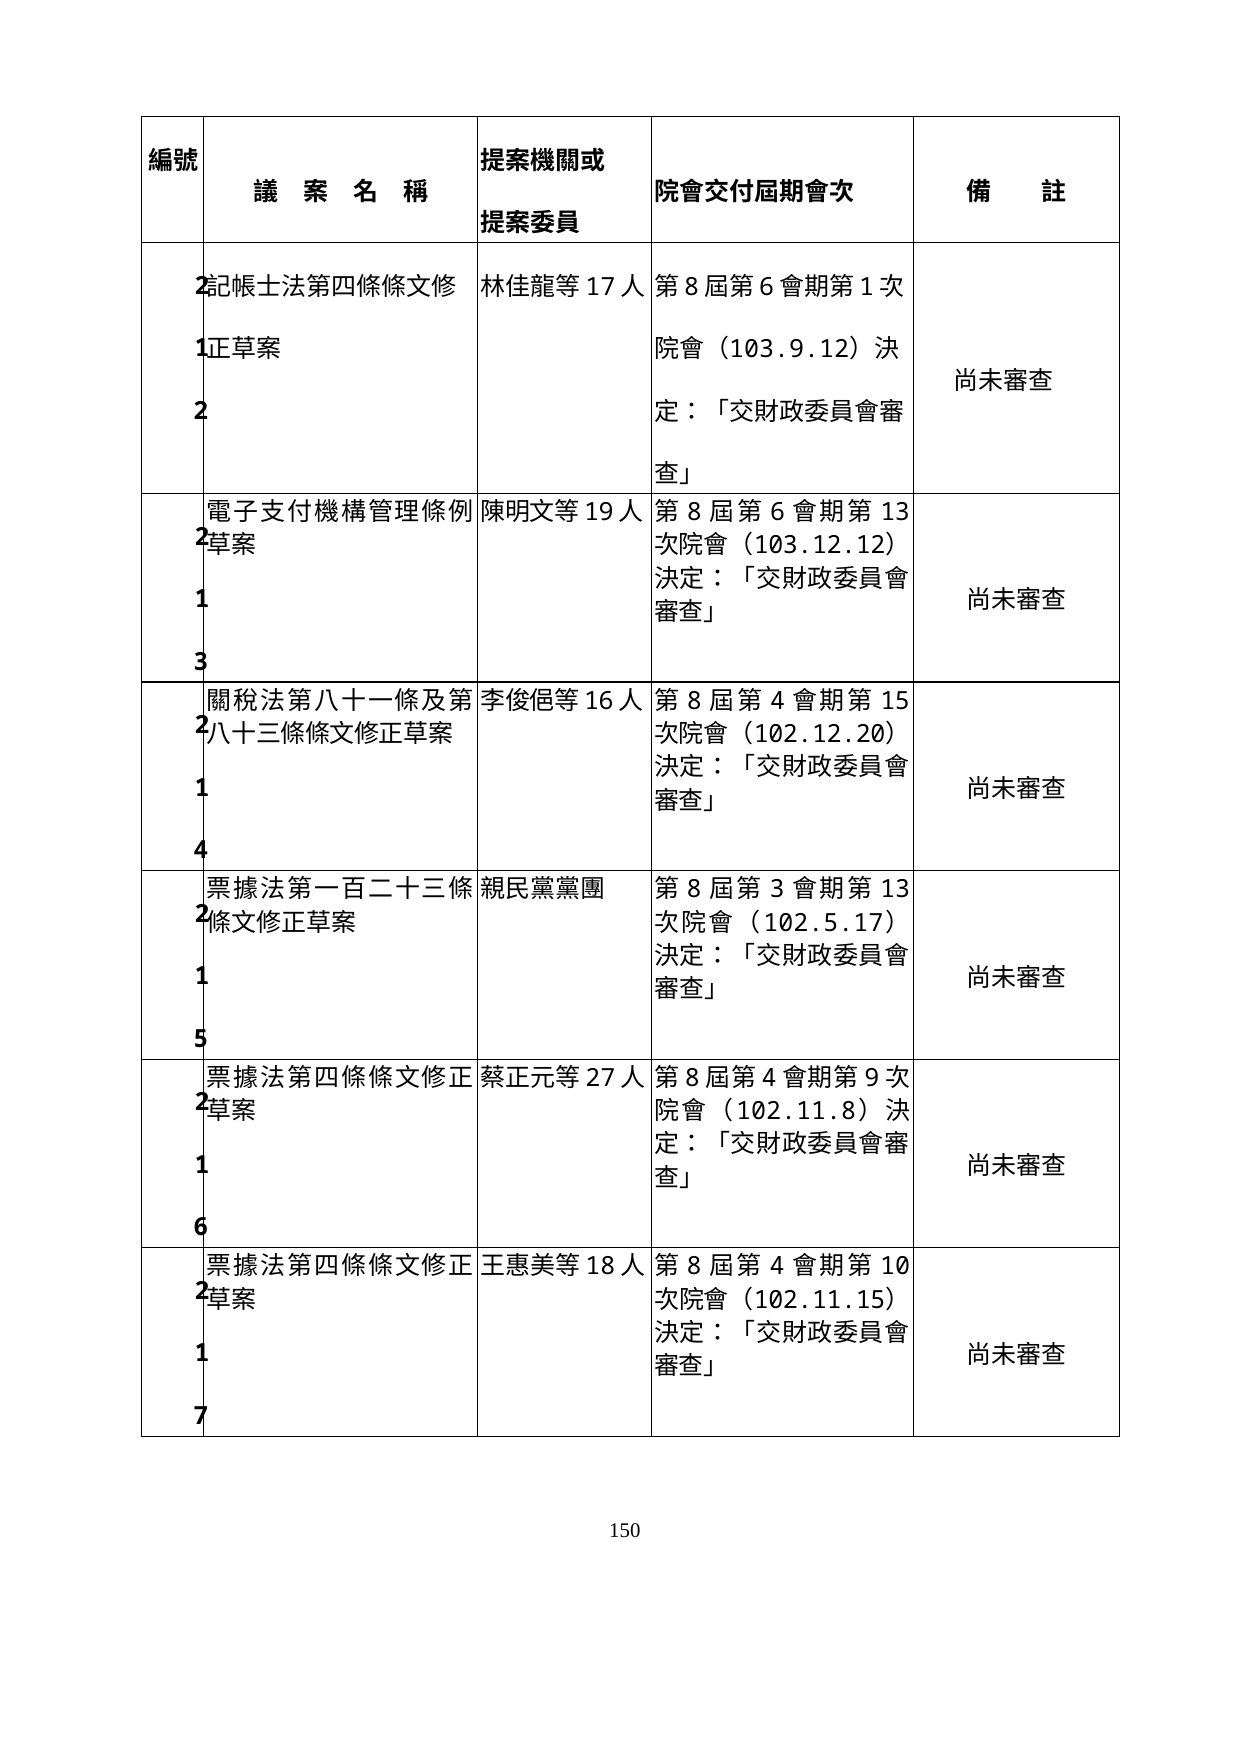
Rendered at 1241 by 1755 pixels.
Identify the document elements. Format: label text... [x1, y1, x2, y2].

table_header 議 案 名 稱 [204, 117, 477, 242]
table_cell 記帳士法第四條條文修正草案 [204, 243, 477, 493]
table_cell 關稅法第八十一條及第八十三條條文修正草案 [204, 683, 477, 870]
table_cell 票據法第一百二十三條條文修正草案 [204, 871, 477, 1058]
table_cell 陳明文等19人 [478, 494, 651, 681]
table_cell 親民黨黨團 [478, 871, 651, 1058]
table_cell 第8屆第4會期第10次院會（102.11.15）決定：「交財政委員會審查」 [652, 1248, 913, 1436]
table_cell [142, 1248, 203, 1436]
table_cell 第8屆第4會期第15次院會（102.12.20）決定：「交財政委員會審查」 [652, 683, 913, 870]
table_cell 王惠美等18人 [478, 1248, 651, 1436]
table_cell 李俊俋等16人 [478, 683, 651, 870]
table_cell [142, 683, 203, 870]
table_cell 第8屆第6會期第13次院會（103.12.12）決定：「交財政委員會審查」 [652, 494, 913, 681]
table_header 提案機關或 提案委員 [478, 117, 651, 242]
table_cell 尚未審查 [914, 494, 1119, 681]
table_cell [142, 1060, 203, 1247]
table_cell 電子支付機構管理條例草案 [204, 494, 477, 681]
table_cell 第8屆第4會期第9次院會（102.11.8）決定：「交財政委員會審查」 [652, 1060, 913, 1247]
table_cell 林佳龍等17人 [478, 243, 651, 493]
table_cell [142, 494, 203, 681]
table_cell [142, 243, 203, 493]
table_header 院會交付屆期會次 [652, 117, 913, 242]
table_cell 尚未審查 [914, 1060, 1119, 1247]
table_cell 蔡正元等27人 [478, 1060, 651, 1247]
table_cell 票據法第四條條文修正草案 [204, 1248, 477, 1436]
table_cell 尚未審查 [914, 1248, 1119, 1436]
table_cell 尚未審查 [914, 243, 1119, 493]
table_cell 尚未審查 [914, 683, 1119, 870]
table_header 編號 [142, 117, 203, 242]
table_cell 尚未審查 [914, 871, 1119, 1058]
table_cell 第8屆第3會期第13次院會（102.5.17）決定：「交財政委員會審查」 [652, 871, 913, 1058]
table_header 備 註 [914, 117, 1119, 242]
table_cell [142, 871, 203, 1058]
table_cell 票據法第四條條文修正草案 [204, 1060, 477, 1247]
table_cell 第8屆第6會期第1次院會（103.9.12）決定：「交財政委員會審查」 [652, 243, 913, 493]
